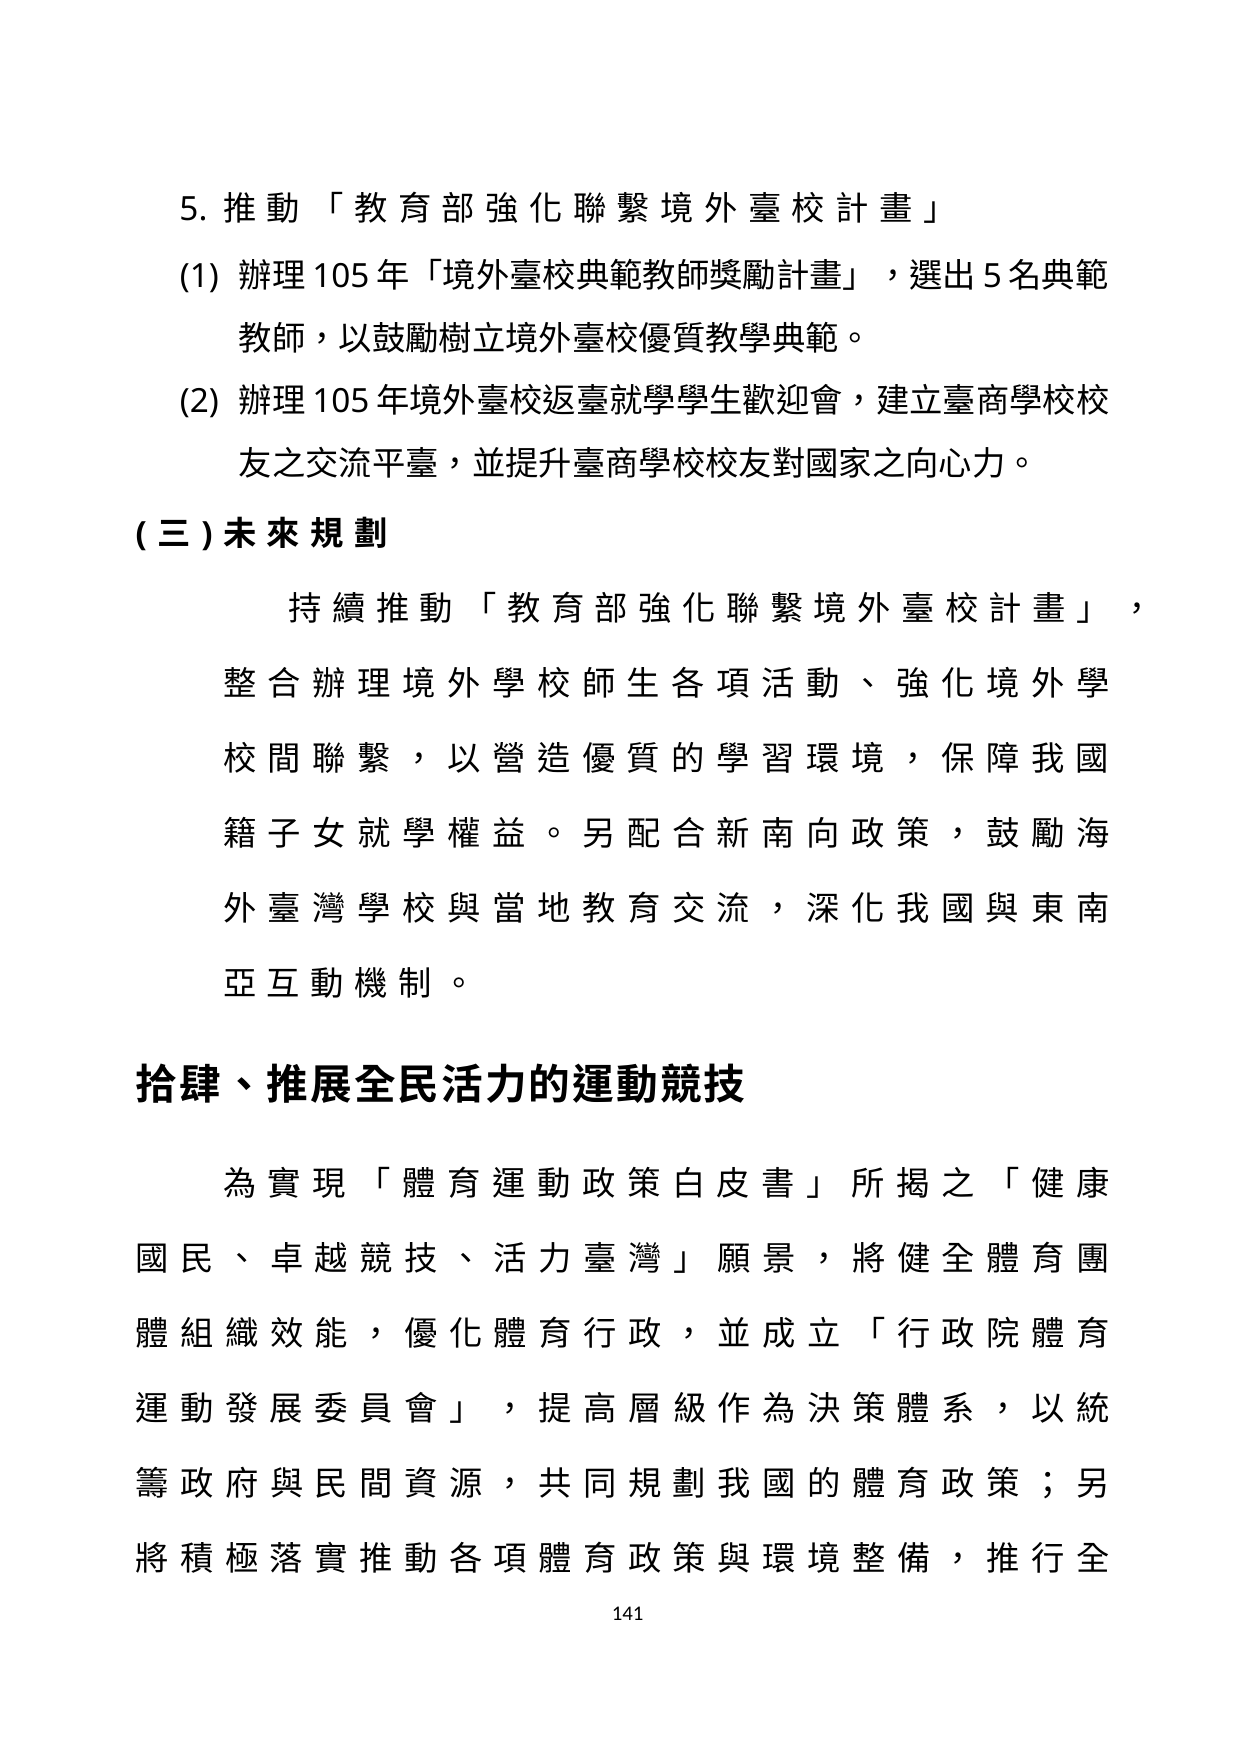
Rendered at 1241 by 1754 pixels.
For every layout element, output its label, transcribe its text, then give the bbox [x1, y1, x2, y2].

text (三)未來規劃 [135, 487, 1120, 562]
list 推動「教育部強化聯繫境外臺校計畫」 [165, 162, 1120, 237]
subtitle 拾肆、推展全民活力的運動競技 [135, 1037, 1120, 1112]
list 辦理105年「境外臺校典範教師獎勵計畫」，選出5名典範教師，以鼓勵樹立境外臺校優質教學典範。 [179, 237, 1120, 362]
text 持續推動「教育部強化聯繫境外臺校計畫」，整合辦理境外學校師生各項活動、強化境外學校間聯繫，以營造優質的學習環境，保障我國籍子女就學權益。另配合新南向政策，鼓勵海外臺灣學校與當地教育交流，深化我國與東南亞互動機制。 [209, 562, 1120, 1012]
list 辦理105年境外臺校返臺就學學生歡迎會，建立臺商學校校友之交流平臺，並提升臺商學校校友對國家之向心力。 [179, 362, 1120, 487]
text 為實現「體育運動政策白皮書」所揭之「健康國民、卓越競技、活力臺灣」願景，將健全體育團體組織效能，優化體育行政，並成立「行政院體育運動發展委員會」，提高層級作為決策體系，以統籌政府與民間資源，共同規劃我國的體育政策；另將積極落實推動各項體育政策與環境整備，推行全 [135, 1137, 1120, 1587]
